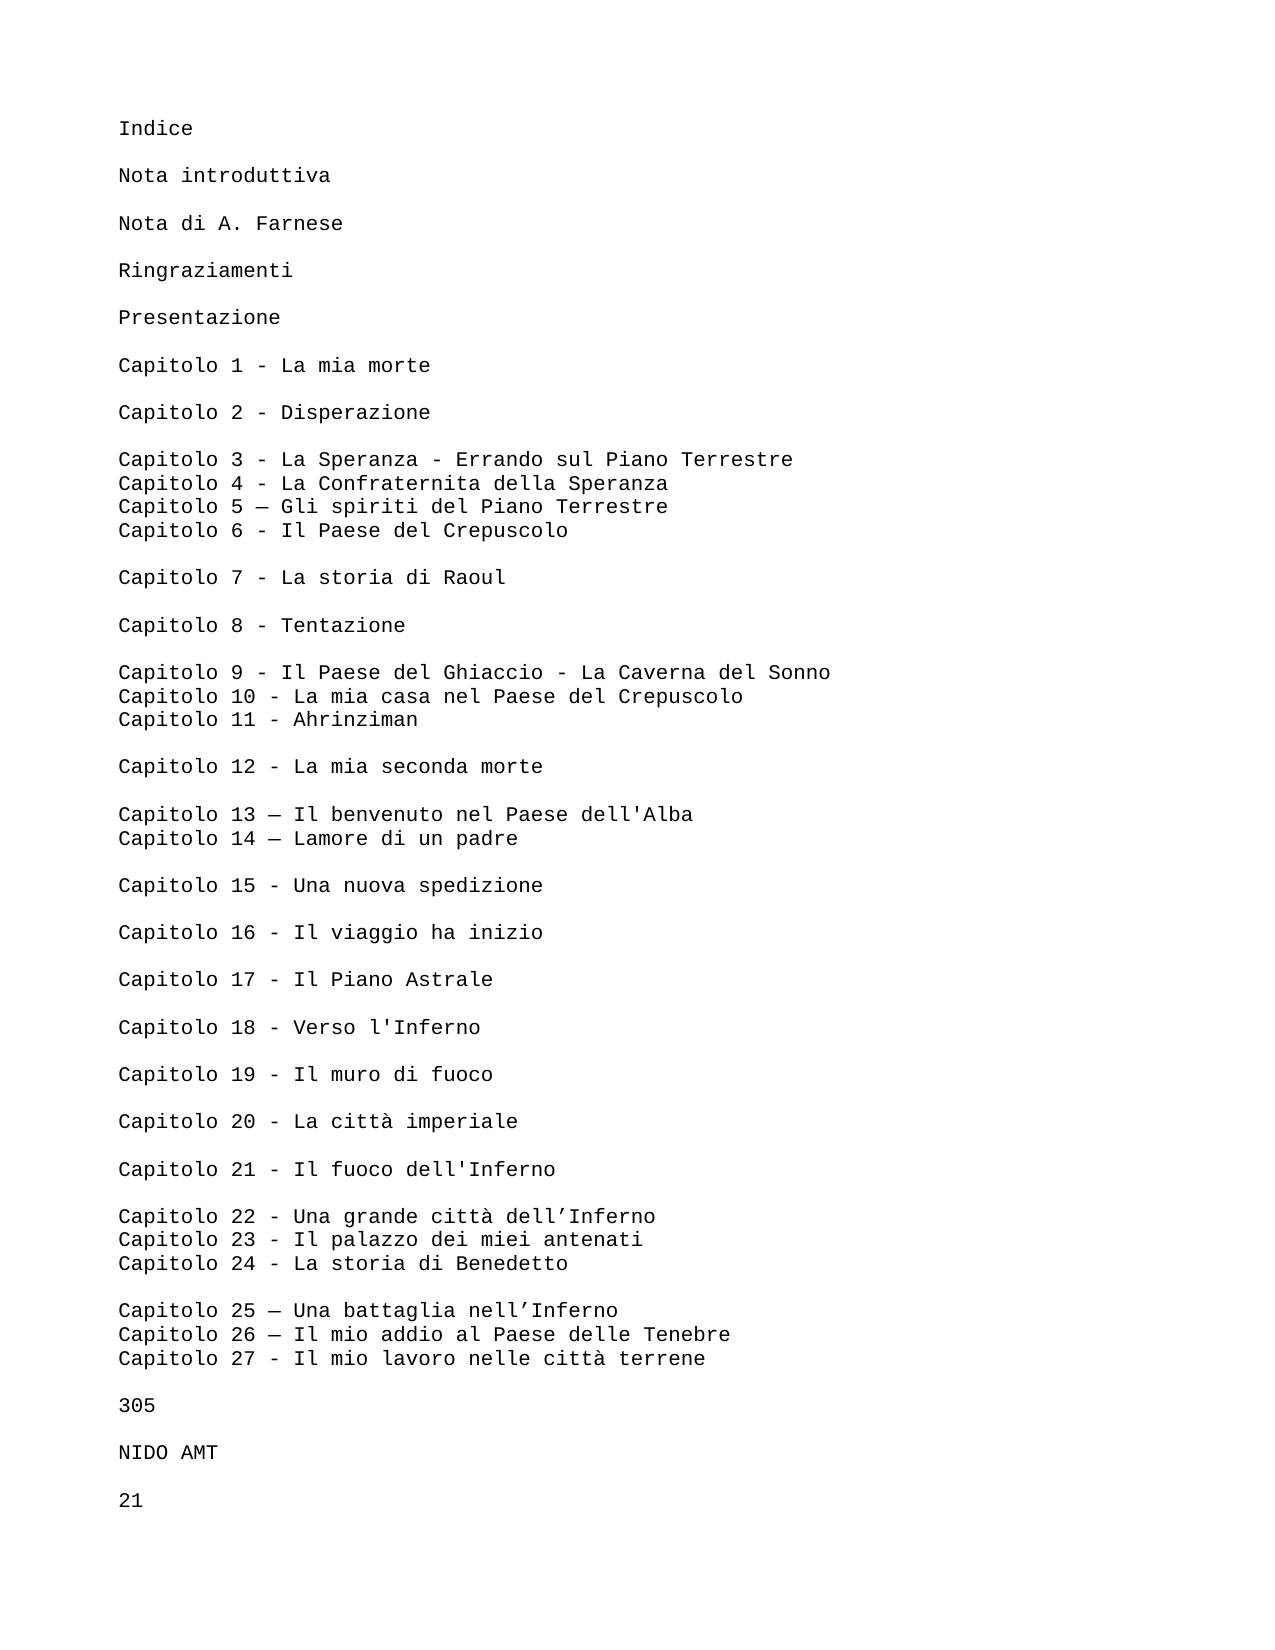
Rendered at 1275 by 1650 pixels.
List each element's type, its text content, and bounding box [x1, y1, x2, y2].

text Capitolo 24 - La storia di Benedetto [118, 1253, 1157, 1277]
text Capitolo 3 - La Speranza - Errando sul Piano Terrestre [118, 449, 1157, 473]
text Capitolo 7 - La storia di Raoul [118, 567, 1157, 591]
text Capitolo 14 — Lamore di un padre [118, 827, 1157, 851]
text Capitolo 21 - Il fuoco dell'Inferno [118, 1158, 1157, 1182]
text Ringraziamenti [118, 260, 1157, 284]
text Capitolo 16 - Il viaggio ha inizio [118, 922, 1157, 946]
text Capitolo 22 - Una grande città dell’Inferno [118, 1206, 1157, 1229]
text Capitolo 5 — Gli spiriti del Piano Terrestre [118, 496, 1157, 520]
text Presentazione [118, 307, 1157, 331]
text Capitolo 1 - La mia morte [118, 354, 1157, 378]
text Capitolo 13 — Il benvenuto nel Paese dell'Alba [118, 804, 1157, 827]
text Indice [118, 118, 1157, 142]
text Capitolo 12 - La mia seconda morte [118, 757, 1157, 780]
text NIDO AMT [118, 1442, 1157, 1466]
text Capitolo 4 - La Confraternita della Speranza [118, 473, 1157, 496]
text Capitolo 15 - Una nuova spedizione [118, 875, 1157, 898]
text Capitolo 26 — Il mio addio al Paese delle Tenebre [118, 1324, 1157, 1348]
text Capitolo 8 - Tentazione [118, 615, 1157, 638]
text Capitolo 10 - La mia casa nel Paese del Crepuscolo [118, 686, 1157, 709]
text Capitolo 17 - Il Piano Astrale [118, 969, 1157, 993]
text Capitolo 19 - Il muro di fuoco [118, 1064, 1157, 1088]
text Capitolo 25 — Una battaglia nell’Inferno [118, 1300, 1157, 1324]
text Capitolo 23 - Il palazzo dei miei antenati [118, 1229, 1157, 1253]
text Capitolo 18 - Verso l'Inferno [118, 1017, 1157, 1040]
text Nota di A. Farnese [118, 213, 1157, 236]
text Capitolo 6 - Il Paese del Crepuscolo [118, 520, 1157, 544]
text Capitolo 2 - Disperazione [118, 402, 1157, 426]
text Capitolo 27 - Il mio lavoro nelle città terrene [118, 1348, 1157, 1371]
text Capitolo 11 - Ahrinziman [118, 709, 1157, 733]
text 21 [118, 1489, 1157, 1513]
text Nota introduttiva [118, 165, 1157, 189]
text 305 [118, 1395, 1157, 1419]
text Capitolo 20 - La città imperiale [118, 1111, 1157, 1135]
text Capitolo 9 - Il Paese del Ghiaccio - La Caverna del Sonno [118, 662, 1157, 686]
